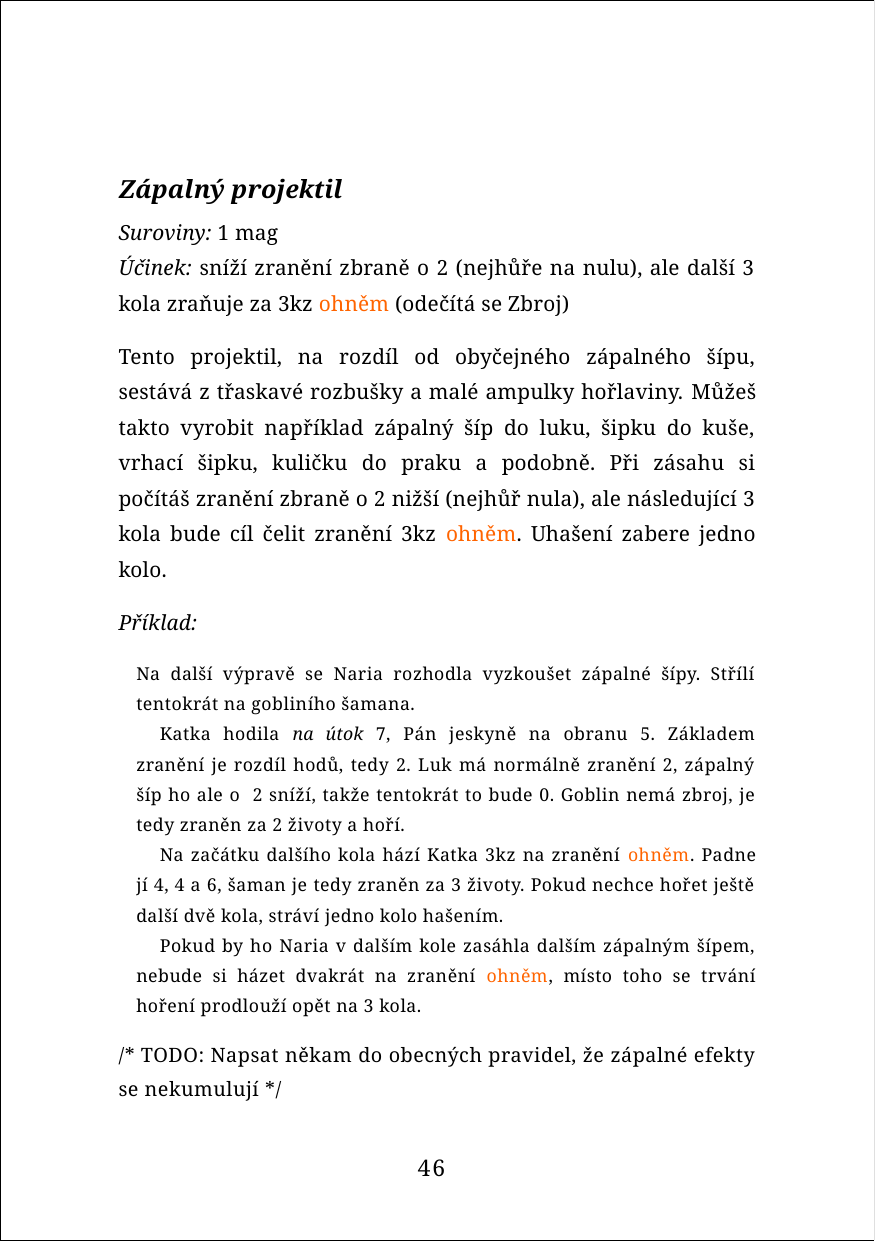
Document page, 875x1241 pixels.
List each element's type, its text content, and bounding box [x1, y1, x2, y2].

text /* TODO: Napsat někam do obecných pravidel, že zápalné efekty se nekumulují */ [118, 1042, 756, 1102]
subtitle Zápalný projektil [118, 172, 756, 206]
text Na další výpravě se Naria rozhodla vyzkoušet zápalné šípy. Střílí tentokrát na gobliního šamana. Katka hodila na útok 7, Pán jeskyně na obranu 5. Základem zranění je rozdíl hodů, tedy 2. Luk má normálně zranění 2, zápalný šíp ho ale o 2 sníží, takže tentokrát to bude 0. Goblin nemá zbroj, je tedy zraněn za 2 životy a hoří. Na začátku dalšího kola hází Katka 3kz na zranění ohněm. Padne jí 4, 4 a 6, šaman je tedy zraněn za 3 životy. Pokud nechce hořet ještě další dvě kola, stráví jedno kolo hašením. Pokud by ho Naria v dalším kole zasáhla dalším zápalným šípem, nebude si házet dvakrát na zranění ohněm, místo toho se trvání hoření prodlouží opět na 3 kola. [136, 661, 756, 1018]
text Suroviny: 1 mag Účinek: sníží zranění zbraně o 2 (nejhůře na nulu), ale další 3 kola zraňuje za 3kz ohněm (odečítá se Zbroj) [118, 218, 756, 317]
text Příklad: [118, 608, 756, 637]
text Tento projektil, na rozdíl od obyčejného zápalného šípu, sestává z třaskavé rozbušky a malé ampulky hořlaviny. Můžeš takto vyrobit například zápalný šíp do luku, šipku do kuše, vrhací šipku, kuličku do praku a podobně. Při zásahu si počítáš zranění zbraně o 2 nižší (nejhůř nula), ale následující 3 kola bude cíl čelit zranění 3kz ohněm. Uhašení zabere jedno kolo. [118, 342, 756, 583]
